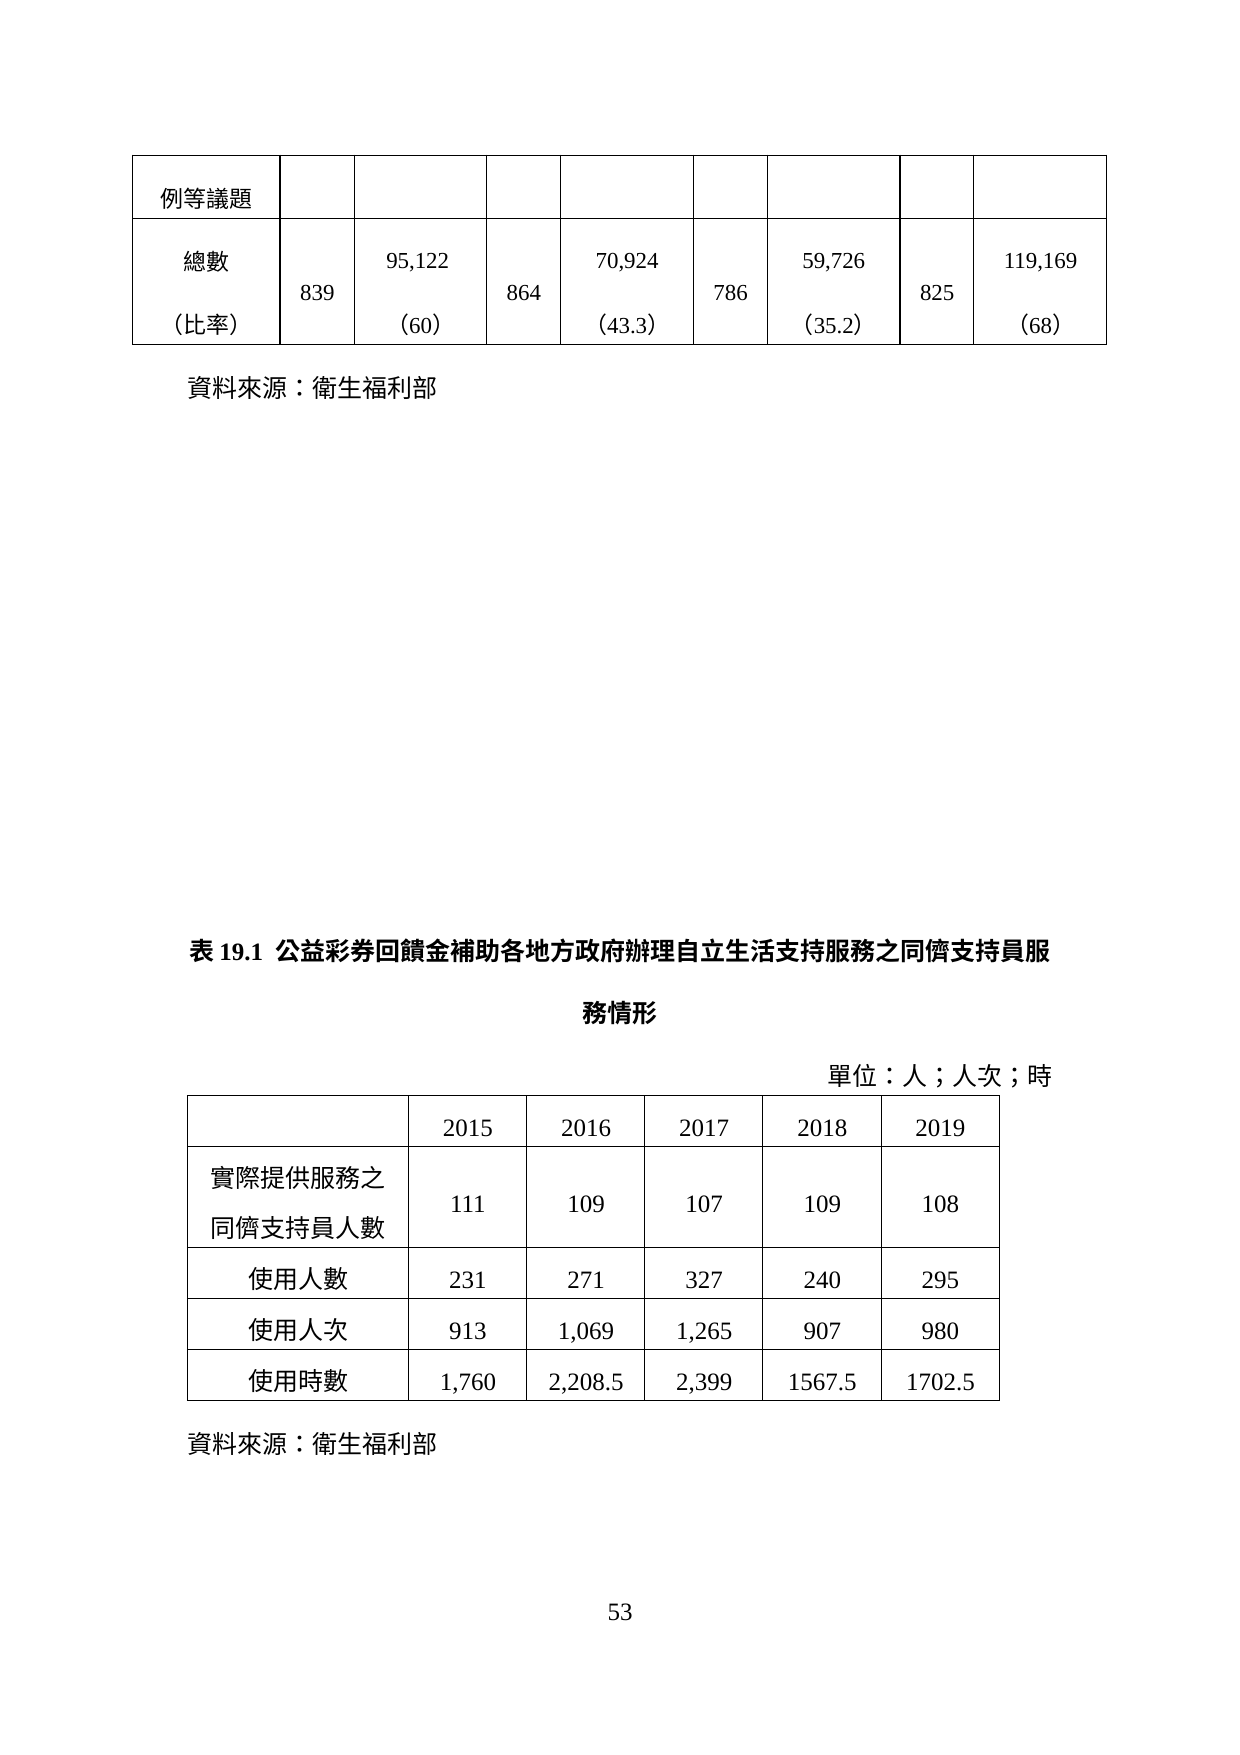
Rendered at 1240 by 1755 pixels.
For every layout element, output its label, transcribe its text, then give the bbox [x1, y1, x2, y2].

subtitle 表19.1 公益彩券回饋金補助各地方政府辦理自立生活支持服務之同儕支持員服務情形 [187, 908, 1052, 1033]
table_cell 271 [527, 1248, 644, 1298]
table_cell 839 [281, 219, 354, 344]
table_cell 1,760 [409, 1350, 526, 1400]
table_cell [355, 156, 486, 218]
text 單位：人；人次；時 [187, 1033, 1052, 1095]
table_cell 107 [645, 1147, 762, 1247]
table_cell 使用時數 [188, 1350, 408, 1400]
table_cell 95,122 （60） [355, 219, 486, 344]
table_header 2019 [882, 1096, 999, 1146]
table_cell [974, 156, 1106, 218]
table_cell [768, 156, 899, 218]
table_cell [901, 156, 973, 218]
table_cell 108 [882, 1147, 999, 1247]
table_cell 實際提供服務之同儕支持員人數 [188, 1147, 408, 1247]
table_cell 59,726 （35.2） [768, 219, 899, 344]
table_cell 1567.5 [763, 1350, 881, 1400]
table_cell 1,069 [527, 1299, 644, 1349]
table_cell 913 [409, 1299, 526, 1349]
table_cell 825 [901, 219, 973, 344]
table_cell 70,924 （43.3） [561, 219, 693, 344]
table_cell 240 [763, 1248, 881, 1298]
table_cell 327 [645, 1248, 762, 1298]
table_cell 864 [487, 219, 560, 344]
table_header [188, 1096, 408, 1146]
table_cell 980 [882, 1299, 999, 1349]
table_cell 111 [409, 1147, 526, 1247]
table_cell 1702.5 [882, 1350, 999, 1400]
table_cell 109 [763, 1147, 881, 1247]
text 資料來源：衛生福利部 [187, 345, 1052, 408]
table_cell 231 [409, 1248, 526, 1298]
table_header 2016 [527, 1096, 644, 1146]
table_header 2017 [645, 1096, 762, 1146]
table_cell 2,208.5 [527, 1350, 644, 1400]
table_cell 907 [763, 1299, 881, 1349]
table_cell 119,169 （68） [974, 219, 1106, 344]
table_cell 1,265 [645, 1299, 762, 1349]
table_cell [487, 156, 560, 218]
table_header 2015 [409, 1096, 526, 1146]
table_cell [281, 156, 354, 218]
table_cell 109 [527, 1147, 644, 1247]
table_cell 295 [882, 1248, 999, 1298]
table_cell 使用人數 [188, 1248, 408, 1298]
table_cell 使用人次 [188, 1299, 408, 1349]
table_cell 總數 （比率） [133, 219, 279, 344]
table_cell [694, 156, 767, 218]
table_cell 例等議題 [133, 156, 279, 218]
table_cell 786 [694, 219, 767, 344]
table_cell [561, 156, 693, 218]
table_header 2018 [763, 1096, 881, 1146]
text 資料來源：衛生福利部 [187, 1401, 1052, 1464]
table_cell 2,399 [645, 1350, 762, 1400]
